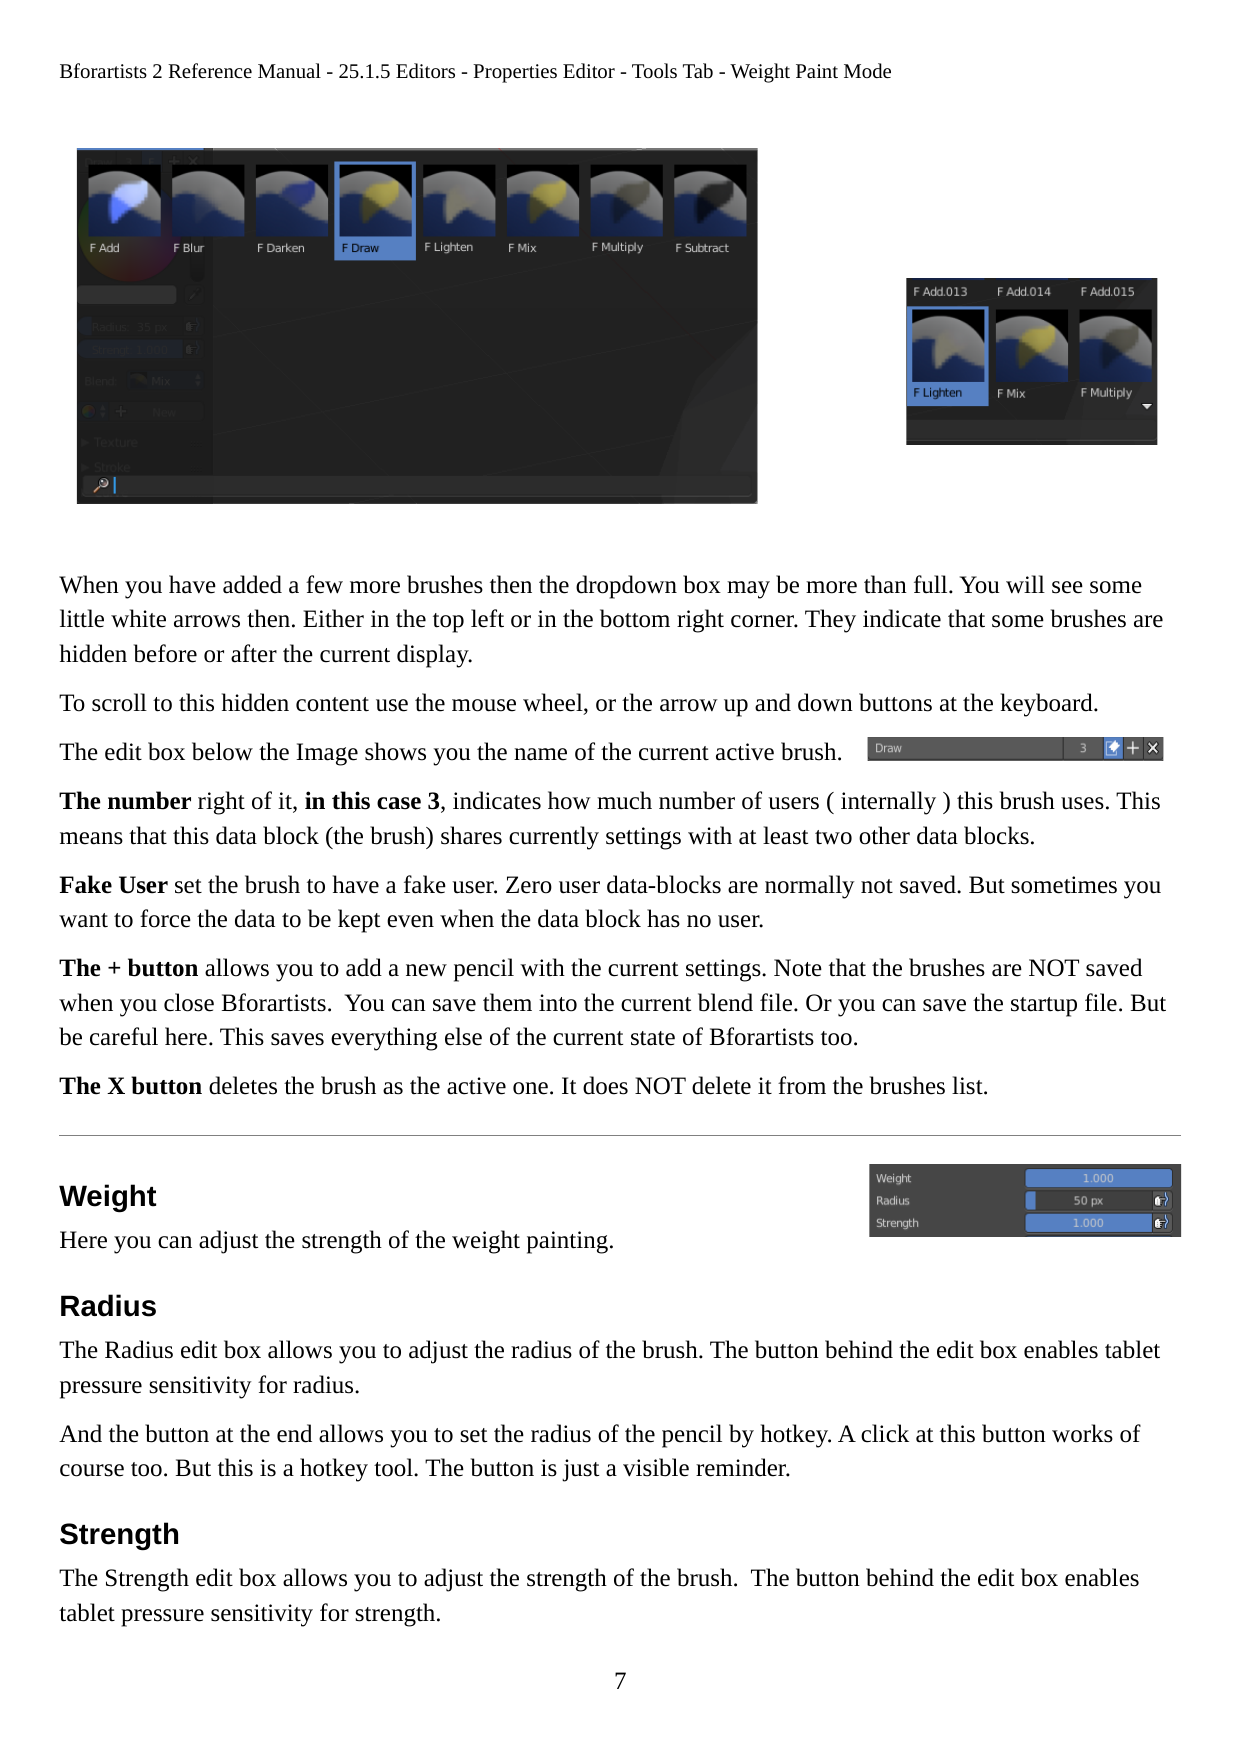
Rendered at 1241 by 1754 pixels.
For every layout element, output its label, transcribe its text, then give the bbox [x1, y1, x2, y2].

picture [869, 1164, 1182, 1237]
picture [76, 148, 758, 504]
text The X button deletes the brush as the active one. It does NOT delete it from the brushes list. [59, 1071, 1181, 1100]
text And the button at the end allows you to set the radius of the pencil by hotkey. A click at this button works of course too. But this is a hotkey tool. The button is just a visible reminder. [59, 1419, 1181, 1482]
text To scroll to this hidden content use the mouse wheel, or the arrow up and down buttons at the keyboard. [59, 688, 1181, 717]
text Fake User set the brush to have a fake user. Zero user data-blocks are normally not saved. But sometimes you want to force the data to be kept even when the data block has no user. [59, 870, 1181, 933]
picture [867, 737, 1164, 761]
text When you have added a few more brushes then the dropdown box may be more than full. You will see some little white arrows then. Either in the top left or in the bottom right corner. They indicate that some brushes are hidden before or after the current display. [59, 570, 1181, 668]
subtitle Strength [59, 1517, 1181, 1551]
text The Strength edit box allows you to adjust the strength of the brush. The button behind the edit box enables tablet pressure sensitivity for strength. [59, 1563, 1181, 1626]
text The Radius edit box allows you to adjust the radius of the brush. The button behind the edit box enables tablet pressure sensitivity for radius. [59, 1335, 1181, 1398]
text The number right of it, in this case 3, indicates how much number of users ( internally ) this brush uses. This means that this data block (the brush) shares currently settings with at least two other data blocks. [59, 786, 1181, 849]
text The + button allows you to add a new pencil with the current settings. Note that the brushes are NOT saved when you close Bforartists. You can save them into the current blend file. Or you can save the startup file. But be careful here. This saves everything else of the current state of Bforartists too. [59, 953, 1181, 1051]
text Here you can adjust the strength of the weight painting. [59, 1225, 1181, 1254]
picture [906, 278, 1158, 445]
subtitle Radius [59, 1289, 1181, 1323]
subtitle Weight [59, 1179, 869, 1213]
text The edit box below the Image shows you the name of the current active brush. [59, 737, 1181, 766]
